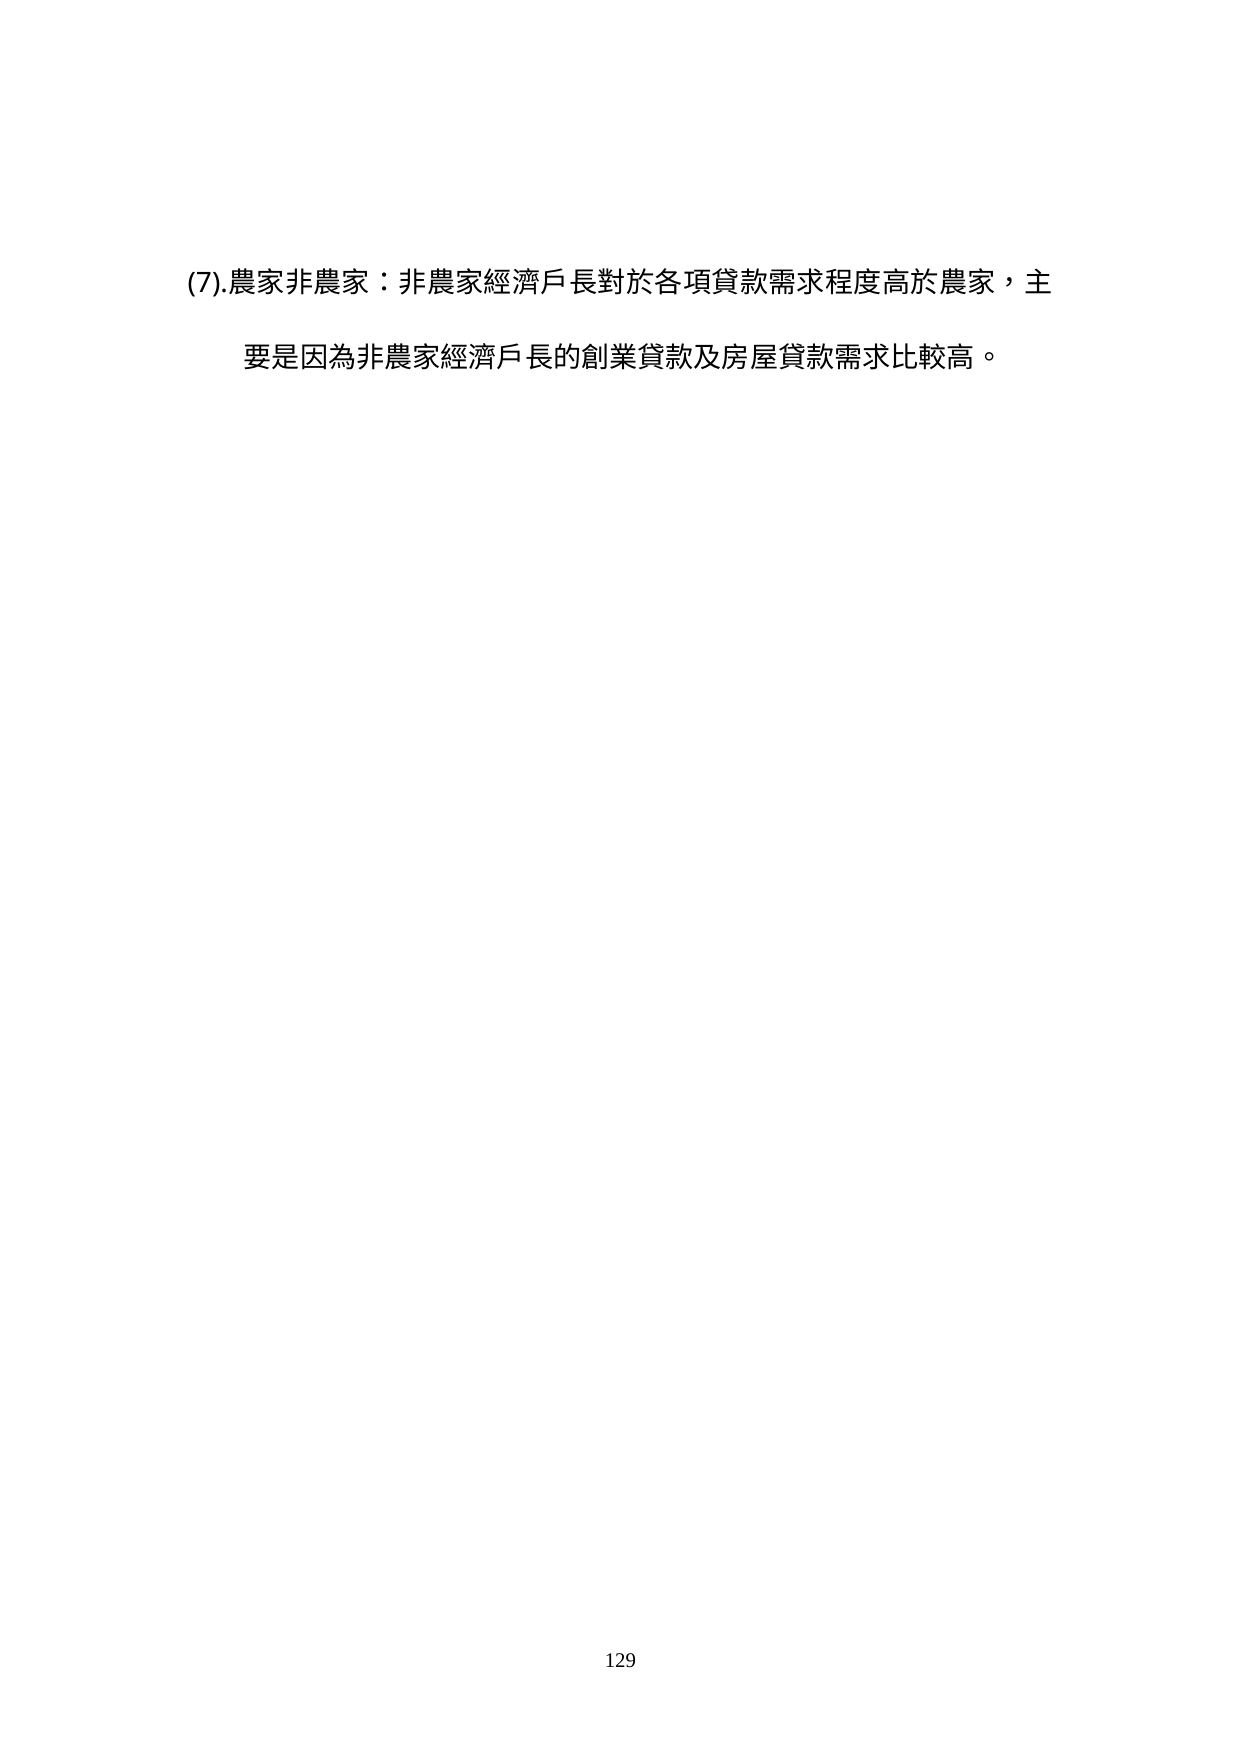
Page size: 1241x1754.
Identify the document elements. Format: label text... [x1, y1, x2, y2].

text (7).農家非農家：非農家經濟戶長對於各項貸款需求程度高於農家，主要是因為非農家經濟戶長的創業貸款及房屋貸款需求比較高。 [187, 244, 1053, 394]
